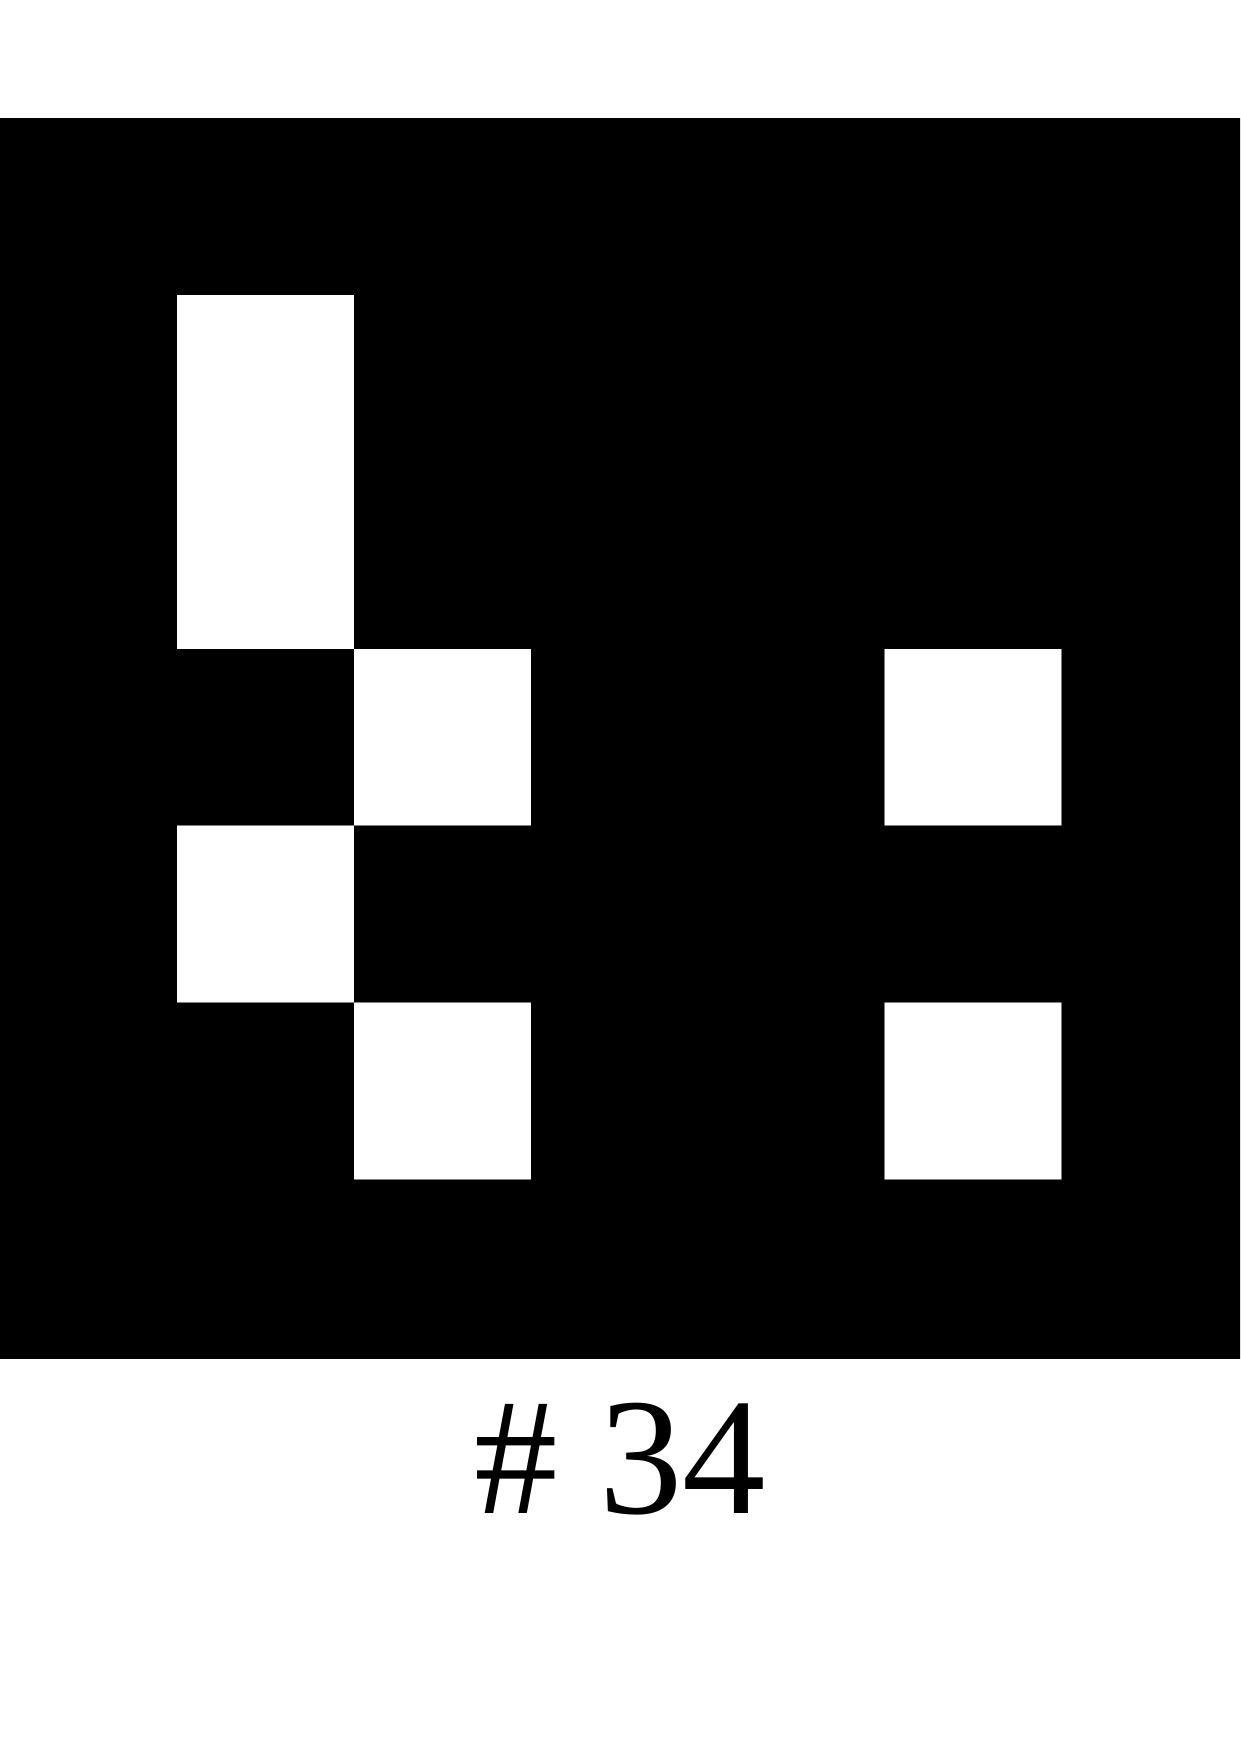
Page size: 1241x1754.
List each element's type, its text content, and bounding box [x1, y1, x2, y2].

text # 34 [118, 1359, 1122, 1550]
picture [0, 118, 1241, 1359]
